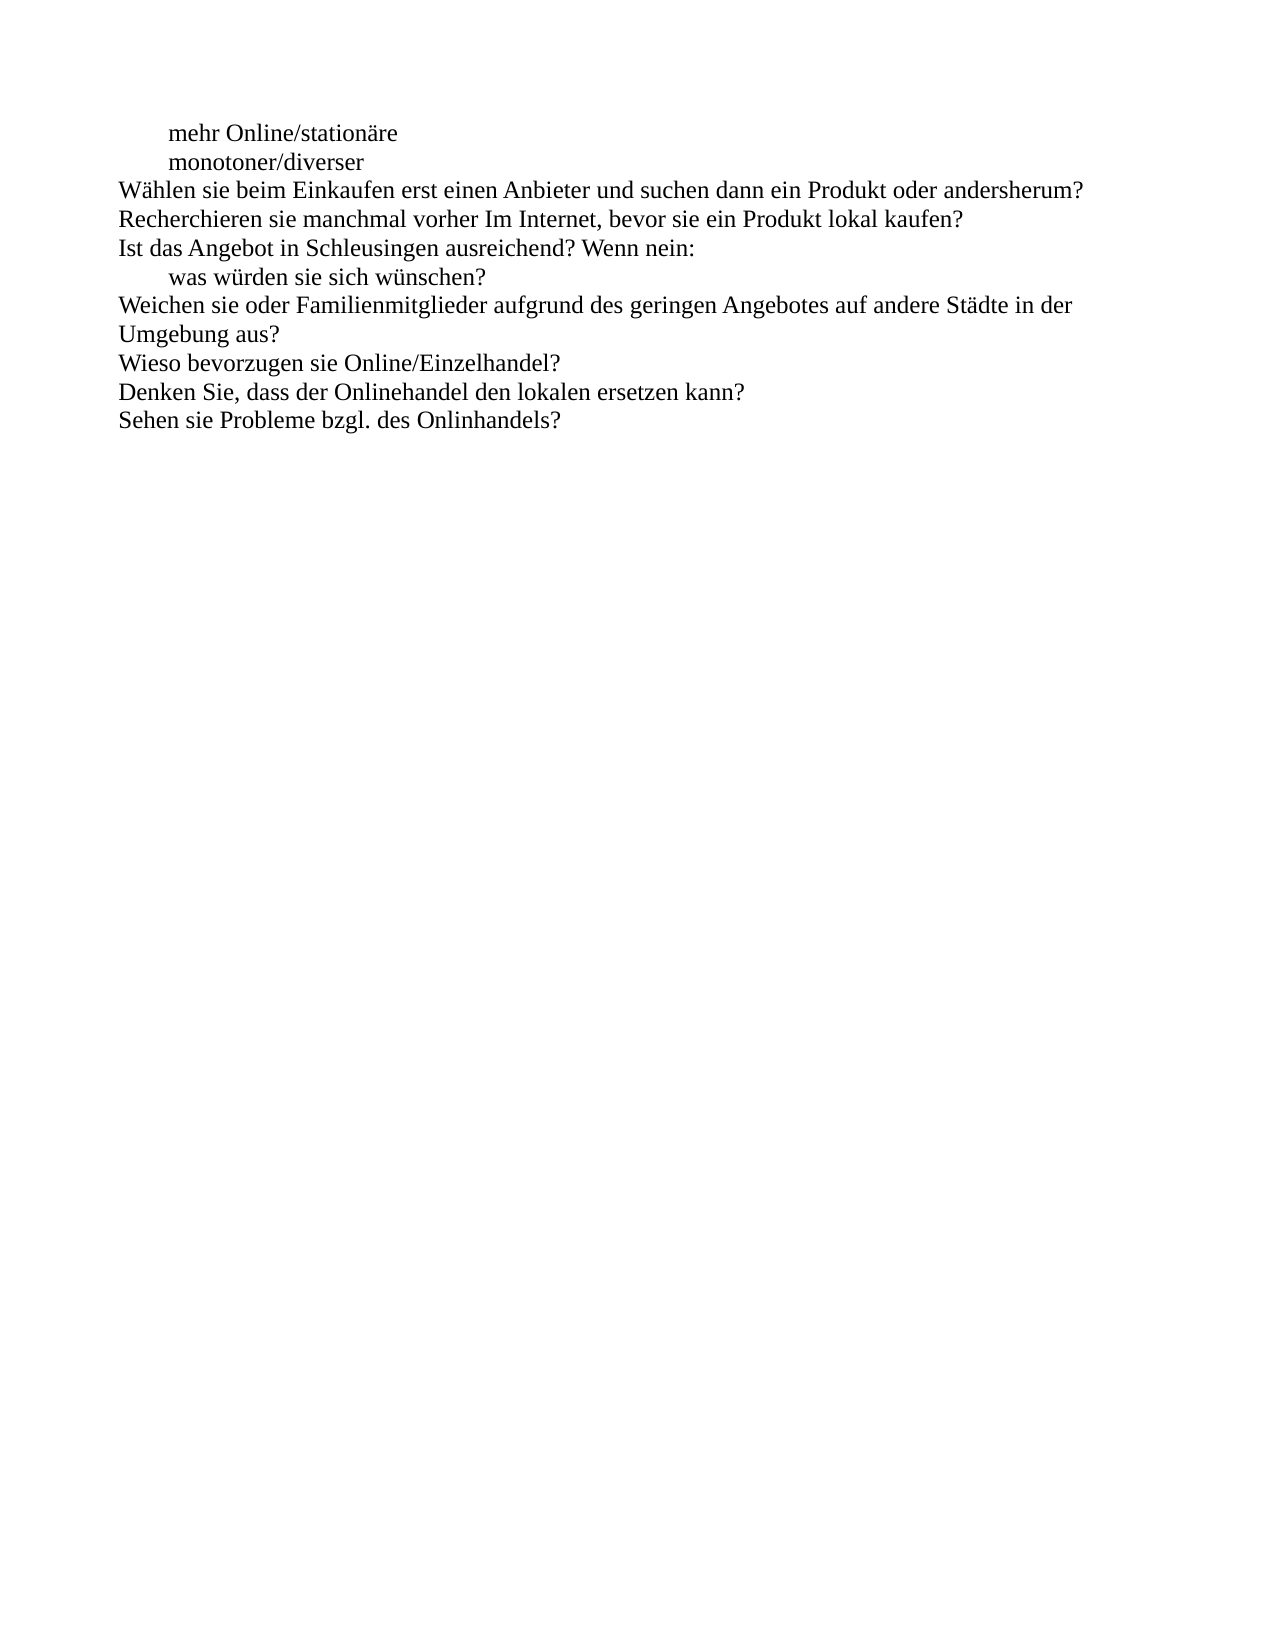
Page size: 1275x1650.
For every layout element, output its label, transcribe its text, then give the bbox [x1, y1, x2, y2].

text Denken Sie, dass der Onlinehandel den lokalen ersetzen kann? [118, 377, 1157, 406]
text mehr Online/stationäre [118, 118, 1157, 147]
text was würden sie sich wünschen? [118, 262, 1157, 291]
text Recherchieren sie manchmal vorher Im Internet, bevor sie ein Produkt lokal kaufen? [118, 204, 1157, 233]
text Wählen sie beim Einkaufen erst einen Anbieter und suchen dann ein Produkt oder andersherum? [118, 176, 1157, 204]
text Wieso bevorzugen sie Online/Einzelhandel? [118, 348, 1157, 377]
text Ist das Angebot in Schleusingen ausreichend? Wenn nein: [118, 233, 1157, 262]
text monotoner/diverser [118, 147, 1157, 176]
text Weichen sie oder Familienmitglieder aufgrund des geringen Angebotes auf andere Städte in der Umgebung aus? [118, 291, 1157, 348]
text Sehen sie Probleme bzgl. des Onlinhandels? [118, 406, 1157, 434]
